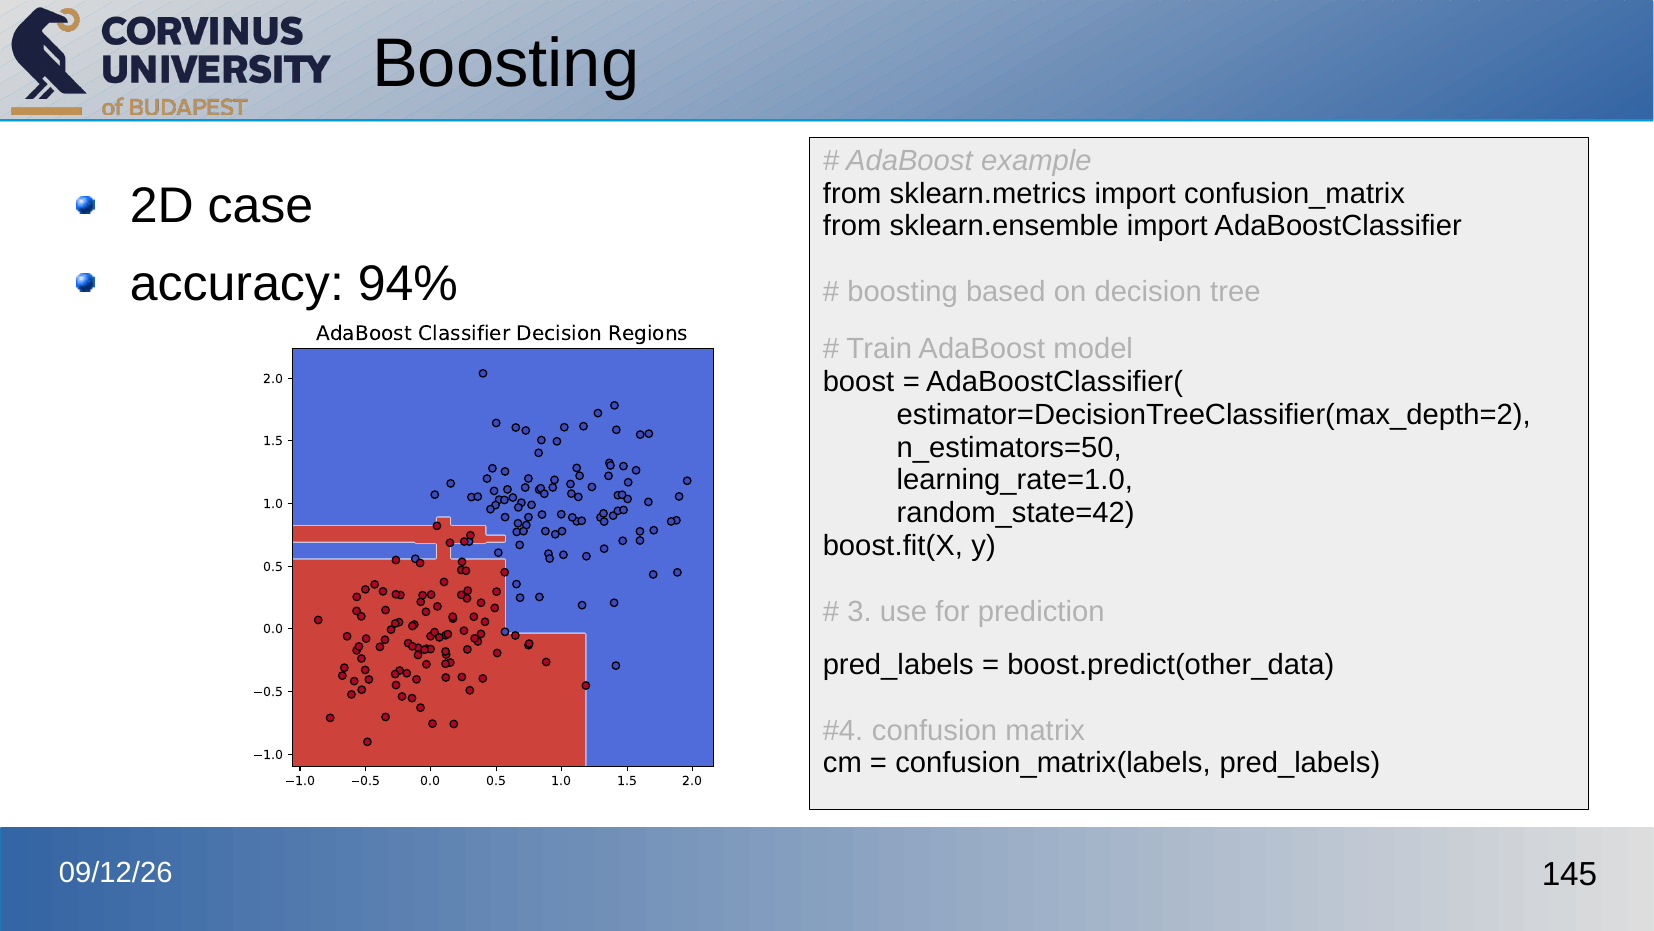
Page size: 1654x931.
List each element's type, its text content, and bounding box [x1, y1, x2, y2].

text_box # AdaBoost example from sklearn.metrics import confusion_matrix from sklearn.ensemble import AdaBoostClassifier # boosting based on decision tree # Train AdaBoost model boost = AdaBoostClassifier( estimator=DecisionTreeClassifier(max_depth=2), n_estimators=50, learning_rate=1.0, random_state=42) boost.fit(X, y) # 3. use for prediction pred_labels = boost.predict(other_data) #4. confusion matrix cm = confusion_matrix(labels, pred_labels) [809, 137, 1589, 810]
list 2D case accuracy: 94% [1589, 177, 1595, 768]
list 2D case accuracy: 94% [59, 177, 809, 768]
picture [224, 768, 768, 827]
picture [11, 7, 331, 115]
title Boosting [372, 23, 1625, 103]
